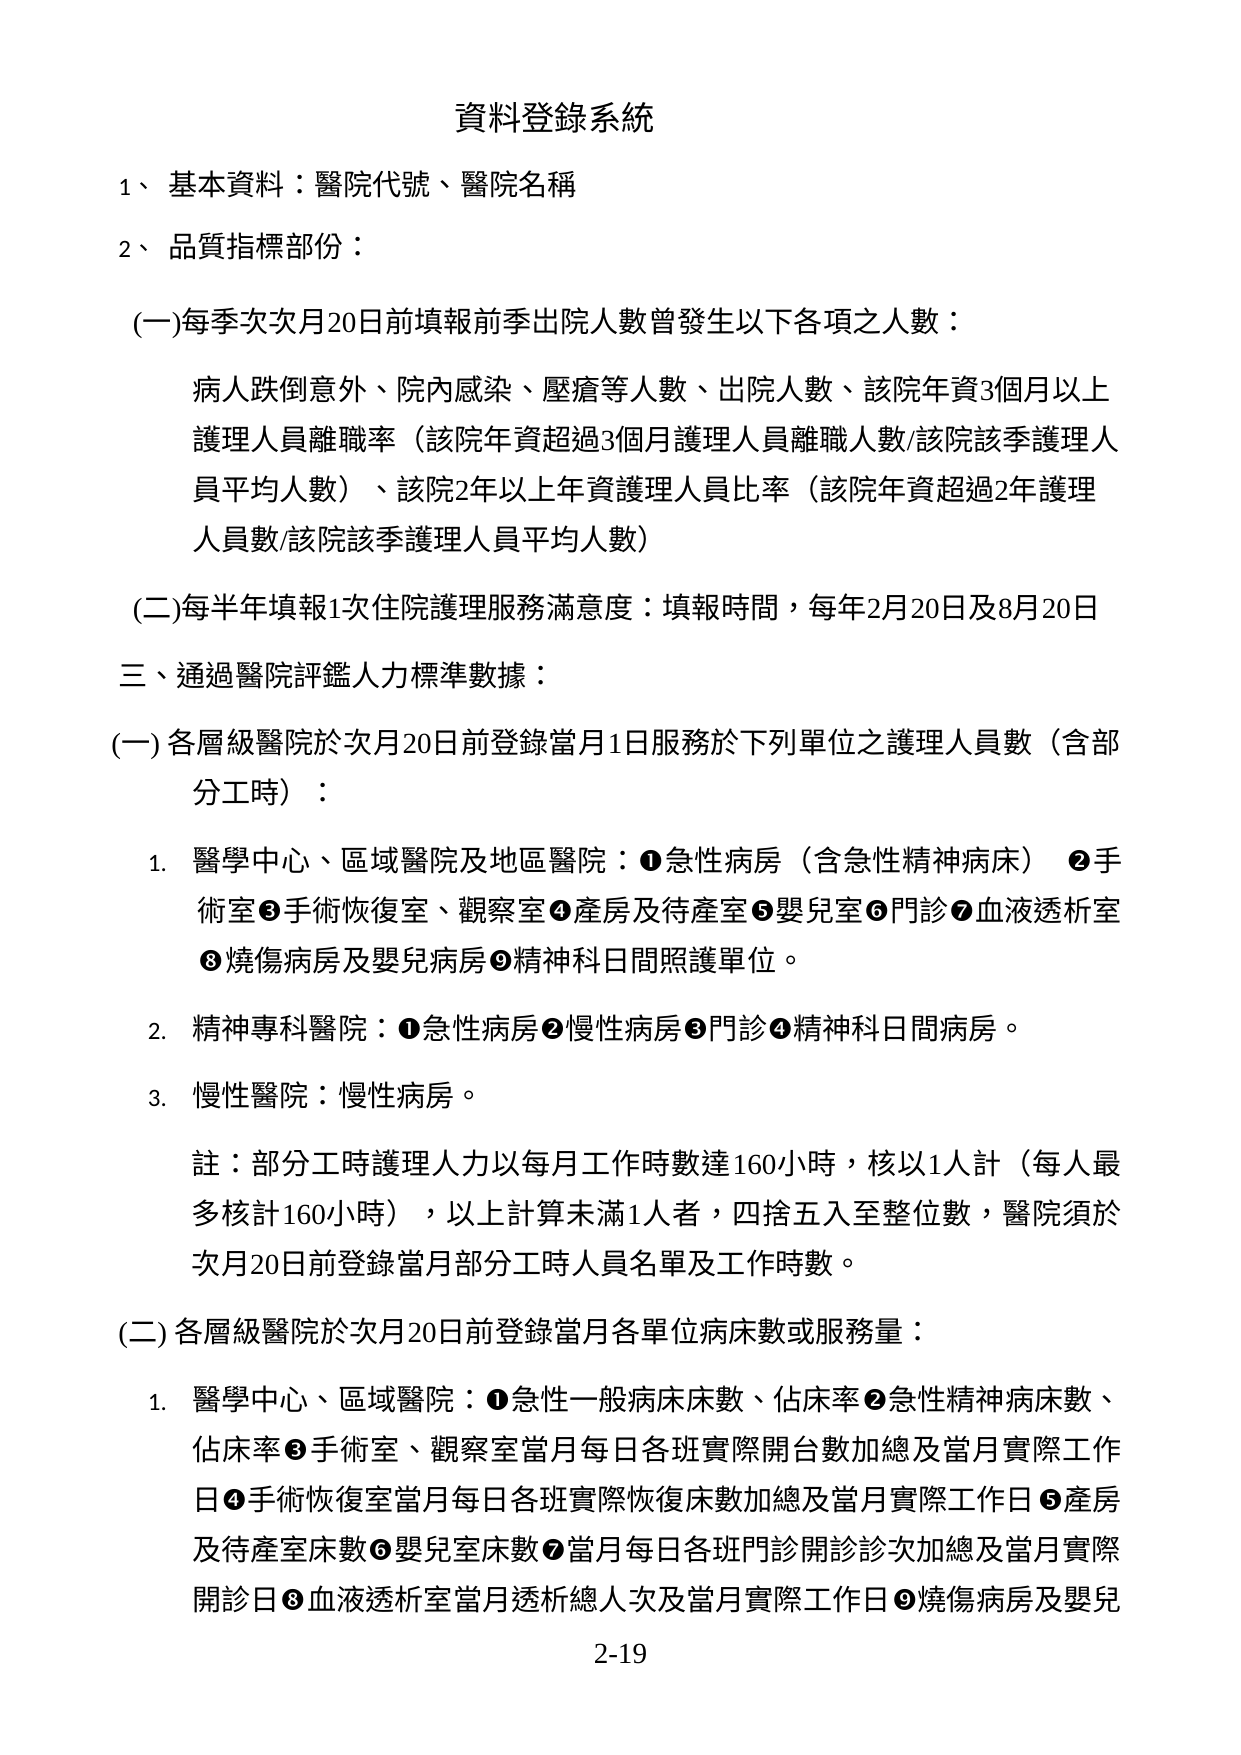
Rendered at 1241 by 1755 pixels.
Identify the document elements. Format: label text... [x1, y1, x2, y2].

text 資料登錄系統 [118, 89, 1122, 141]
list 醫學中心、區域醫院：急性一般病床床數、佔床率急性精神病床數、佔床率手術室、觀察室當月每日各班實際開台數加總及當月實際工作日手術恢復室當月每日各班實際恢復床數加總及當月實際工作日產房及待產室床數嬰兒室床數當月每日各班門診開診診次加總及當月實際開診日血液透析室當月透析總人次及當月實際工作日燒傷病房及嬰兒 [148, 1370, 1122, 1620]
list 品質指標部份： [118, 218, 1122, 268]
list 基本資料：醫院代號、醫院名稱 [118, 153, 1122, 205]
text 病人跌倒意外、院內感染、壓瘡等人數、岀院人數、該院年資3個月以上護理人員離職率（該院年資超過3個月護理人員離職人數/該院該季護理人員平均人數）、該院2年以上年資護理人員比率（該院年資超過2年護理人員數/該院該季護理人員平均人數） [192, 361, 1122, 561]
text 三、通過醫院評鑑人力標準數據： [118, 646, 1122, 696]
list 慢性醫院：慢性病房。 [148, 1067, 1122, 1117]
text (二)每半年填報1次住院護理服務滿意度：填報時間，每年2月20日及8月20日 [118, 578, 1122, 628]
list 醫學中心、區域醫院及地區醫院：急性病房（含急性精神病床） 手術室手術恢復室、觀察室產房及待產室嬰兒室門診血液透析室燒傷病房及嬰兒病房精神科日間照護單位。 [148, 831, 1122, 981]
list 精神專科醫院：急性病房慢性病房門診精神科日間病房。 [148, 999, 1122, 1049]
text (一)每季次次月20日前填報前季岀院人數曾發生以下各項之人數： [133, 293, 1122, 343]
text (一) 各層級醫院於次月20日前登錄當月1日服務於下列單位之護理人員數（含部分工時）： [104, 714, 1122, 814]
text (二) 各層級醫院於次月20日前登錄當月各單位病床數或服務量： [118, 1302, 1122, 1352]
text 註：部分工時護理人力以每月工作時數達160小時，核以1人計（每人最多核計160小時），以上計算未滿1人者，四捨五入至整位數，醫院須於次月20日前登錄當月部分工時人員名單及工作時數。 [192, 1134, 1122, 1284]
